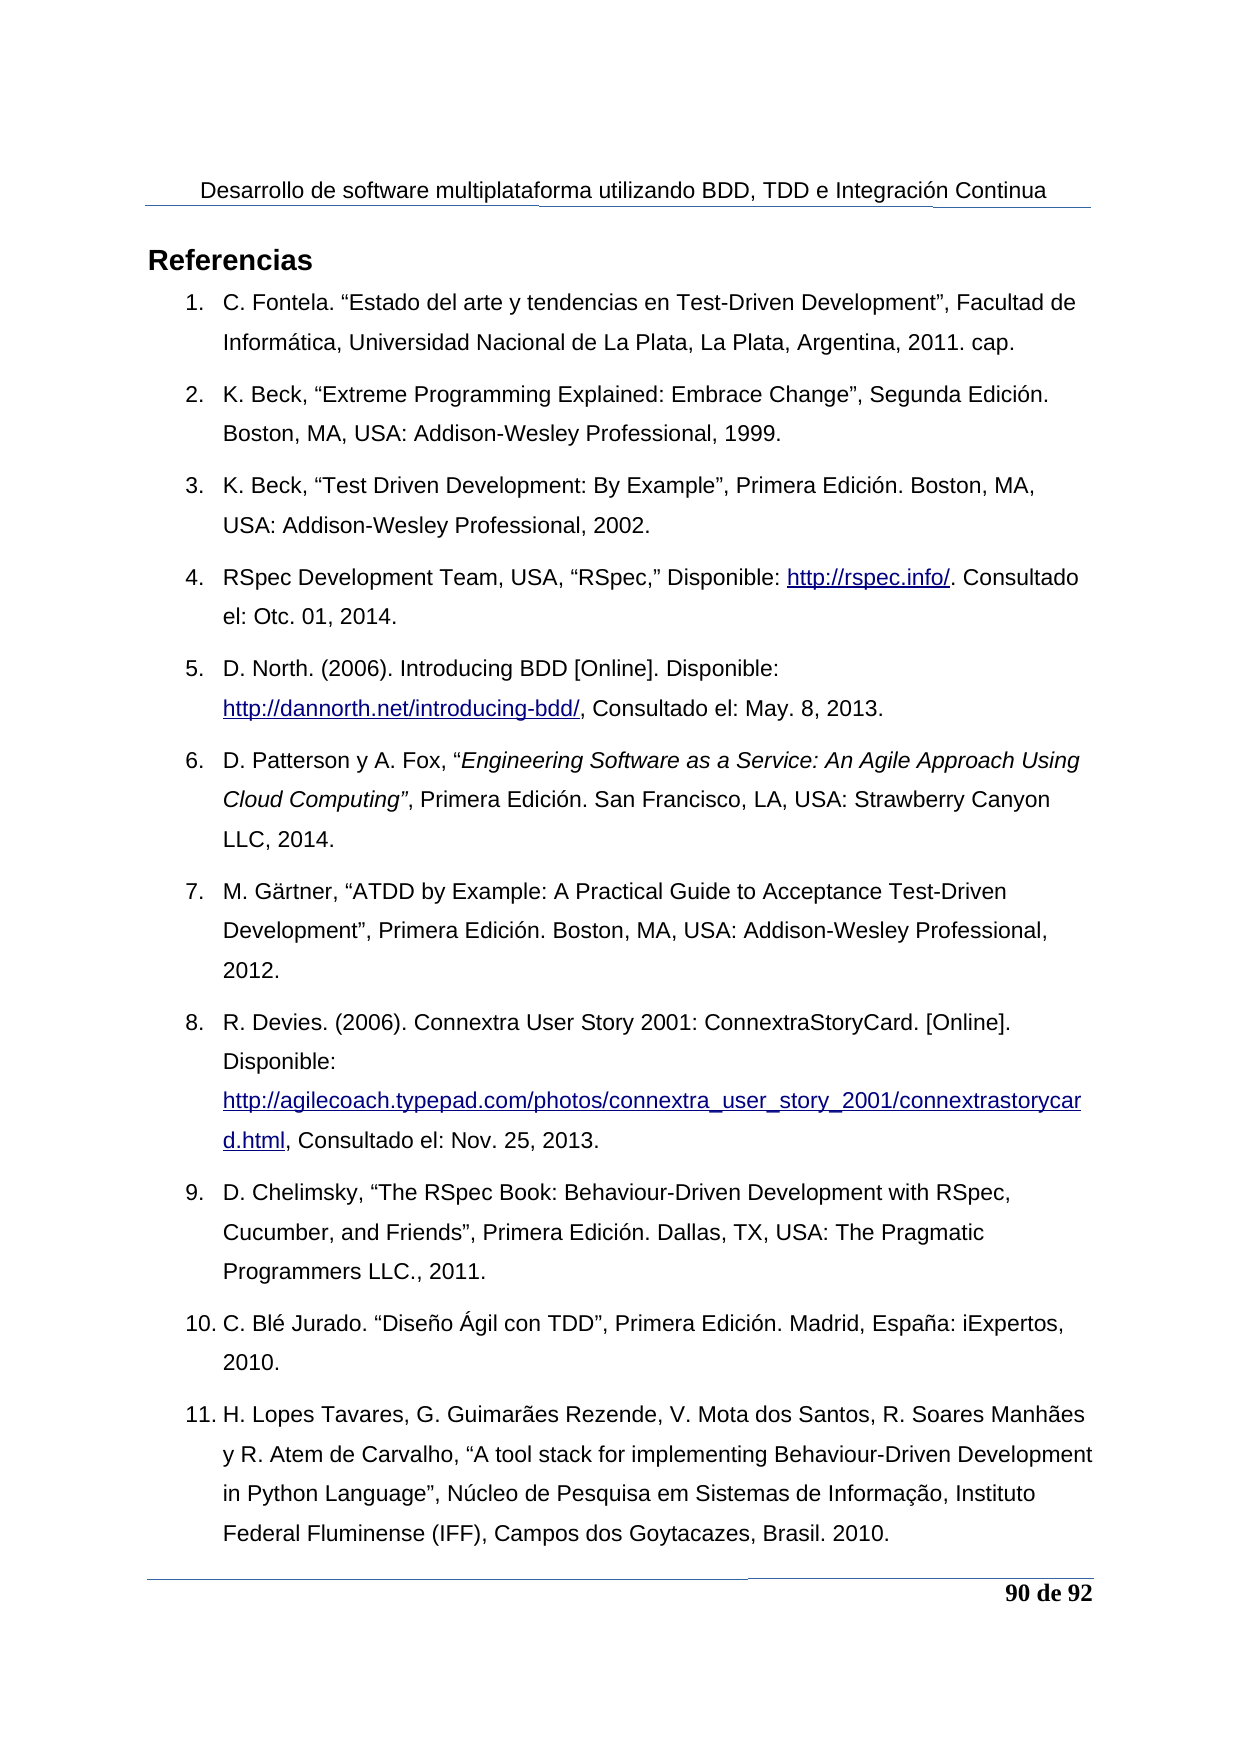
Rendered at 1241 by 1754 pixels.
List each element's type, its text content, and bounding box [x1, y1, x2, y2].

subtitle H. Lopes Tavares, G. Guimarães Rezende, V. Mota dos Santos, R. Soares Manhães y R. Atem de Carvalho, “A tool stack for implementing Behaviour-Driven Development in Python Language”, Núcleo de Pesquisa em Sistemas de Informação, Instituto Federal Fluminense (IFF), Campos dos Goytacazes, Brasil. 2010. [185, 1401, 1093, 1546]
subtitle D. Chelimsky, “The RSpec Book: Behaviour-Driven Development with RSpec, Cucumber, and Friends”, Primera Edición. Dallas, TX, USA: The Pragmatic Programmers LLC., 2011. [185, 1179, 1093, 1284]
subtitle Referencias [148, 243, 1093, 277]
subtitle RSpec Development Team, USA, “RSpec,” Disponible: http://rspec.info/. Consultado el: Otc. 01, 2014. [185, 564, 1093, 629]
subtitle M. Gärtner, “ATDD by Example: A Practical Guide to Acceptance Test-Driven Development”, Primera Edición. Boston, MA, USA: Addison-Wesley Professional, 2012. [185, 878, 1093, 983]
subtitle D. North. (2006). Introducing BDD [Online]. Disponible: http://dannorth.net/introducing-bdd/, Consultado el: May. 8, 2013. [185, 655, 1093, 721]
subtitle D. Patterson y A. Fox, “Engineering Software as a Service: An Agile Approach Using Cloud Computing”, Primera Edición. San Francisco, LA, USA: Strawberry Canyon LLC, 2014. [185, 747, 1093, 852]
subtitle C. Fontela. “Estado del arte y tendencias en Test-Driven Development”, Facultad de Informática, Universidad Nacional de La Plata, La Plata, Argentina, 2011. cap. [185, 289, 1093, 355]
subtitle K. Beck, “Test Driven Development: By Example”, Primera Edición. Boston, MA, USA: Addison-Wesley Professional, 2002. [185, 472, 1093, 538]
subtitle R. Devies. (2006). Connextra User Story 2001: ConnextraStoryCard. [Online]. Disponible: http://agilecoach.typepad.com/photos/connextra_user_story_2001/connextrastorycard.html, Consultado el: Nov. 25, 2013. [185, 1008, 1093, 1153]
subtitle C. Blé Jurado. “Diseño Ágil con TDD”, Primera Edición. Madrid, España: iExpertos, 2010. [185, 1310, 1093, 1376]
subtitle K. Beck, “Extreme Programming Explained: Embrace Change”, Segunda Edición. Boston, MA, USA: Addison-Wesley Professional, 1999. [185, 381, 1093, 447]
